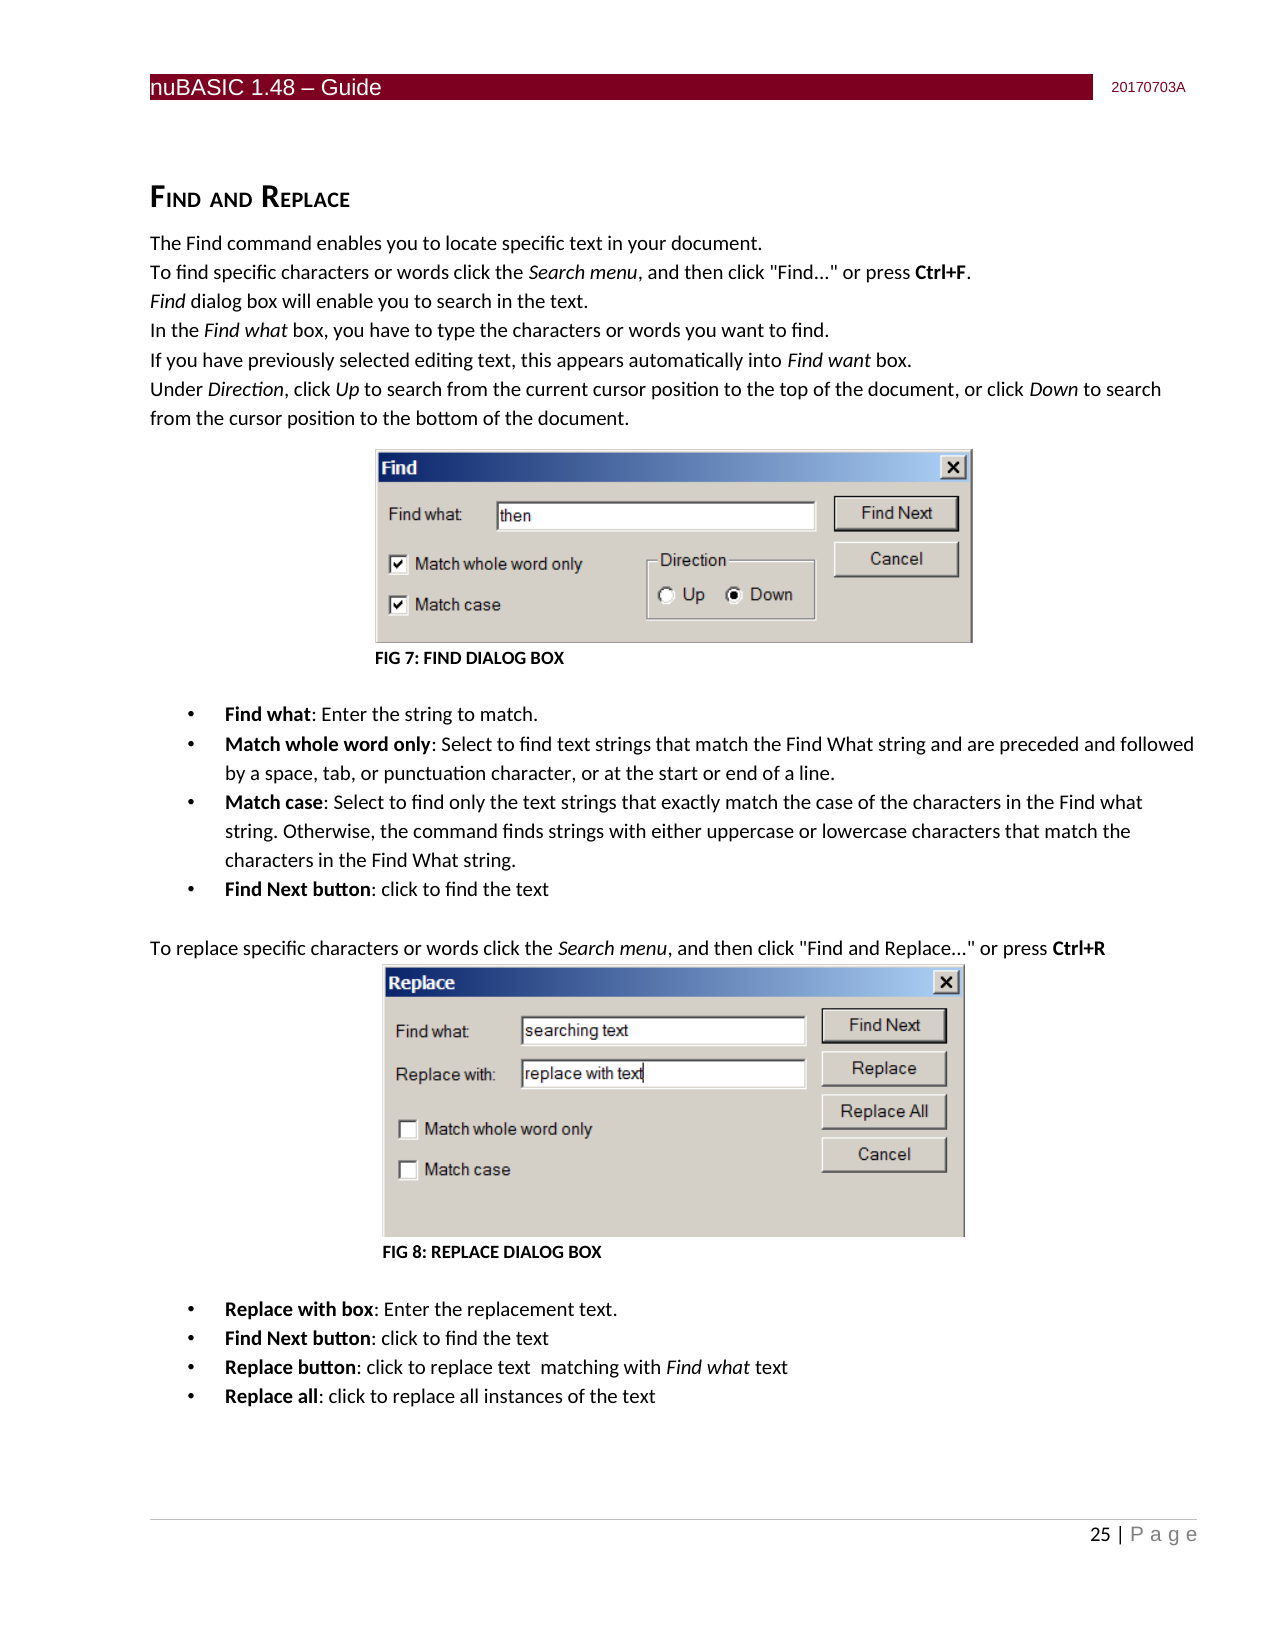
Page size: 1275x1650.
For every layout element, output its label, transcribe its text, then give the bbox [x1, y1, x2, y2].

text The Find command enables you to locate specific text in your document. [150, 230, 1197, 256]
text To replace specific characters or words click the Search menu, and then click "Find and Replace..." or press Ctrl+R [150, 935, 1197, 960]
list Replace button: click to replace text matching with Find what text [187, 1354, 1197, 1380]
list Find Next button: click to find the text [187, 877, 1197, 902]
list Match case: Select to find only the text strings that exactly match the case of the characters in the Find what string. Otherwise, the command finds strings with either uppercase or lowercase characters that match the characters in the Find What string. [187, 789, 1197, 873]
text Find dialog box will enable you to search in the text. [150, 288, 1197, 314]
text In the Find what box, you have to type the characters or words you want to find. [150, 318, 1197, 343]
text If you have previously selected editing text, this appears automatically into Find want box. [150, 347, 1197, 372]
list Replace all: click to replace all instances of the text [187, 1383, 1197, 1409]
list Match whole word only: Select to find text strings that match the Find What string and are preceded and followed by a space, tab, or punctuation character, or at the start or end of a line. [187, 731, 1197, 785]
list Find what: Enter the string to match. [187, 702, 1197, 727]
text Fig 8: Replace dialog box [382, 1237, 965, 1263]
list Find Next button: click to find the text [187, 1325, 1197, 1351]
list Replace with box: Enter the replacement text. [187, 1296, 1197, 1321]
text Under Direction, click Up to search from the current cursor position to the top of the document, or click Down to search from the cursor position to the bottom of the document. [150, 376, 1197, 431]
text To find specific characters or words click the Search menu, and then click "Find..." or press Ctrl+F. [150, 259, 1197, 285]
subtitle Find and Replace [150, 175, 1197, 216]
text Fig 7: Find dialog box [375, 643, 972, 669]
